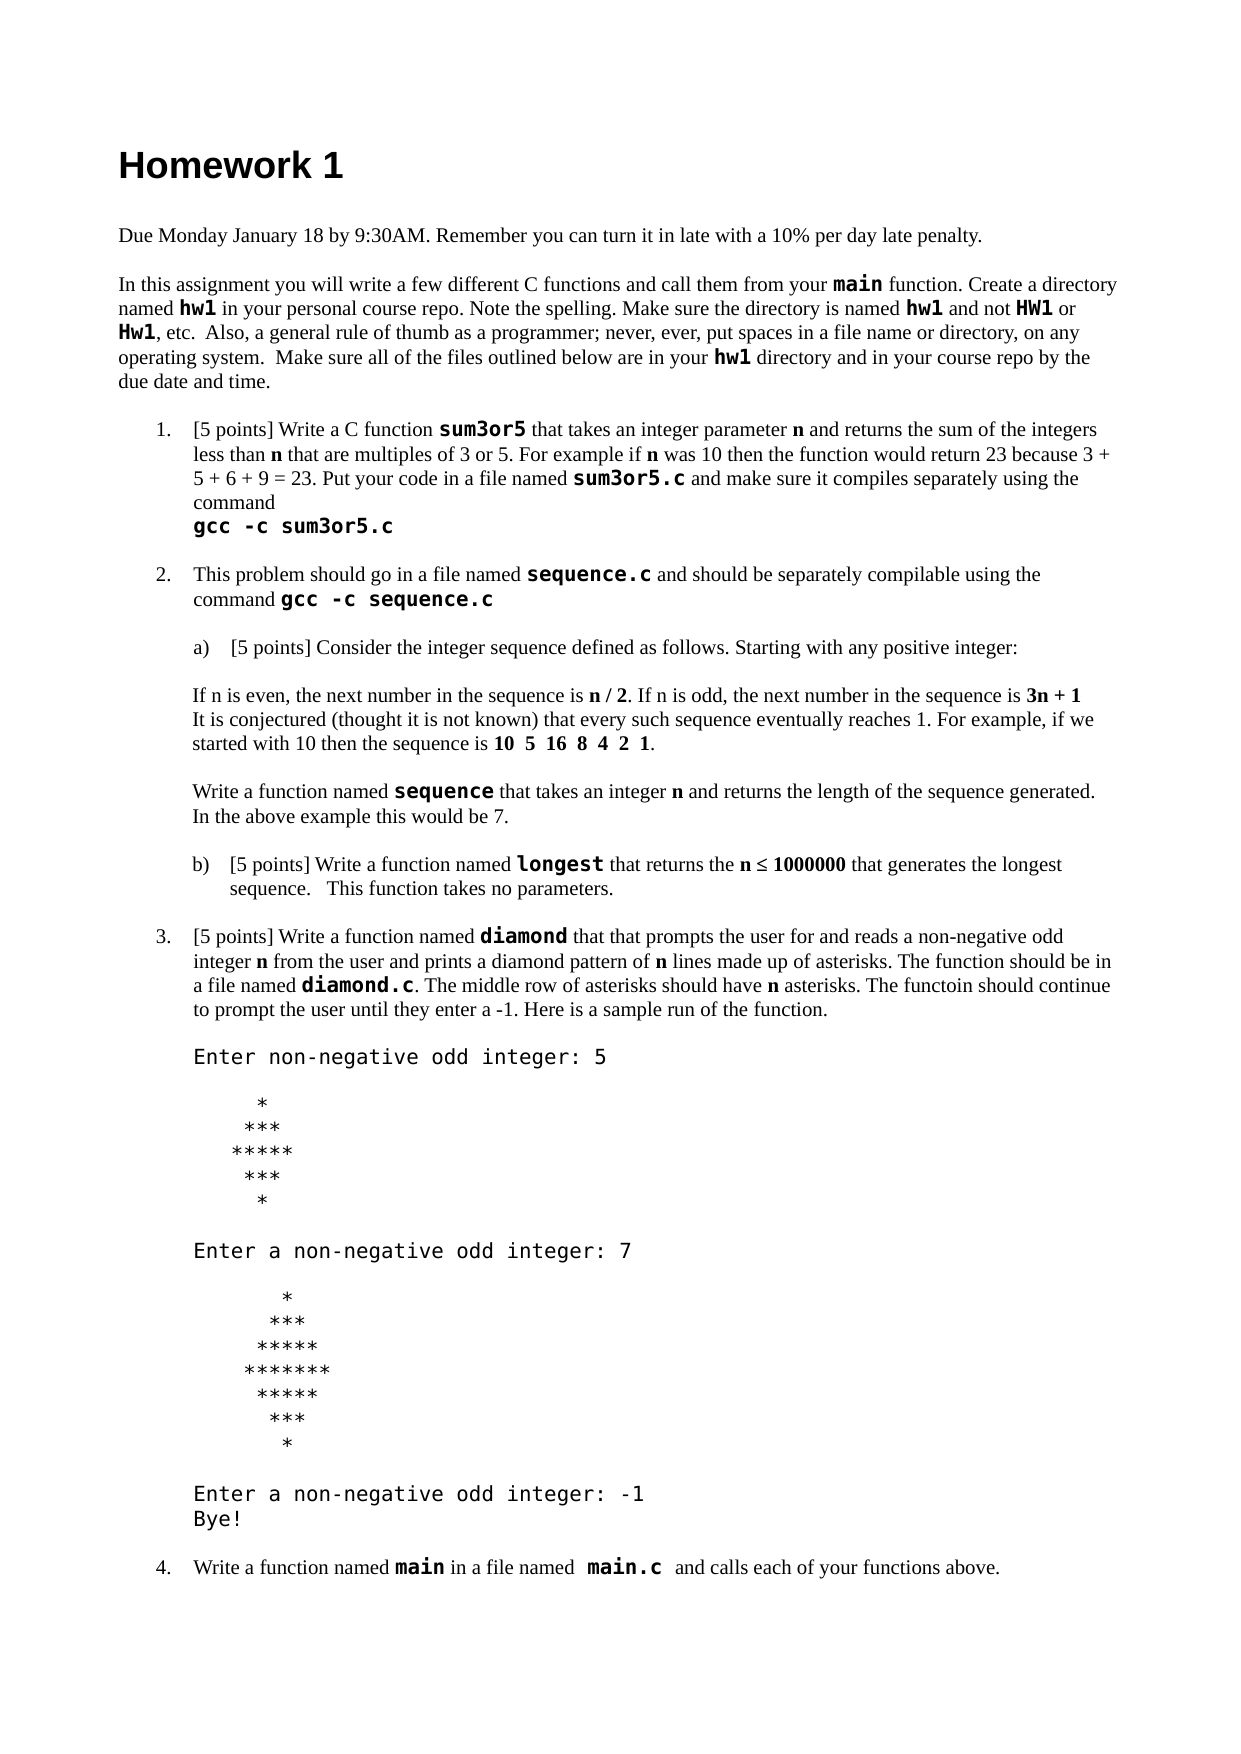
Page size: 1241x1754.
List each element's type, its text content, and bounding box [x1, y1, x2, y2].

text It is conjectured (thought it is not known) that every such sequence eventually reaches 1. For example, if we started with 10 then the sequence is 10 5 16 8 4 2 1. [192, 707, 1122, 755]
subtitle Homework 1 [118, 143, 1122, 187]
list Enter a non-negative odd integer: -1 [156, 1482, 1122, 1507]
list Bye! [156, 1507, 1122, 1555]
list [5 points] Write a function named diamond that that prompts the user for and reads a non-negative odd integer n from the user and prints a diamond pattern of n lines made up of asterisks. The function should be in a file named diamond.c. The middle row of asterisks should have n asterisks. The functoin should continue to prompt the user until they enter a -1. Here is a sample run of the function. Enter non-negative odd integer: 5 * *** ***** *** * Enter a non-negative odd integer: 7 * *** ***** ******* ***** *** * [156, 924, 1122, 1458]
list Write a function named main in a file named main.c and calls each of your functions above. [156, 1555, 1122, 1579]
list [5 points] Write a function named longest that returns the n ≤ 1000000 that generates the longest sequence. This function takes no parameters. [192, 852, 1122, 900]
text If n is even, the next number in the sequence is n / 2. If n is odd, the next number in the sequence is 3n + 1 [192, 683, 1122, 707]
list [5 points] Write a C function sum3or5 that takes an integer parameter n and returns the sum of the integers less than n that are multiples of 3 or 5. For example if n was 10 then the function would return 23 because 3 + 5 + 6 + 9 = 23. Put your code in a file named sum3or5.c and make sure it compiles separately using the command gcc -c sum3or5.c [156, 417, 1122, 562]
text Write a function named sequence that takes an integer n and returns the length of the sequence generated. In the above example this would be 7. [192, 779, 1122, 828]
text Due Monday January 18 by 9:30AM. Remember you can turn it in late with a 10% per day late penalty. [118, 223, 1122, 247]
list [5 points] Consider the integer sequence defined as follows. Starting with any positive integer: [193, 635, 1122, 659]
text In this assignment you will write a few different C functions and call them from your main function. Create a directory named hw1 in your personal course repo. Note the spelling. Make sure the directory is named hw1 and not HW1 or Hw1, etc. Also, a general rule of thumb as a programmer; never, ever, put spaces in a file name or directory, on any operating system. Make sure all of the files outlined below are in your hw1 directory and in your course repo by the due date and time. [118, 271, 1122, 393]
list This problem should go in a file named sequence.c and should be separately compilable using the command gcc -c sequence.c [156, 562, 1122, 611]
